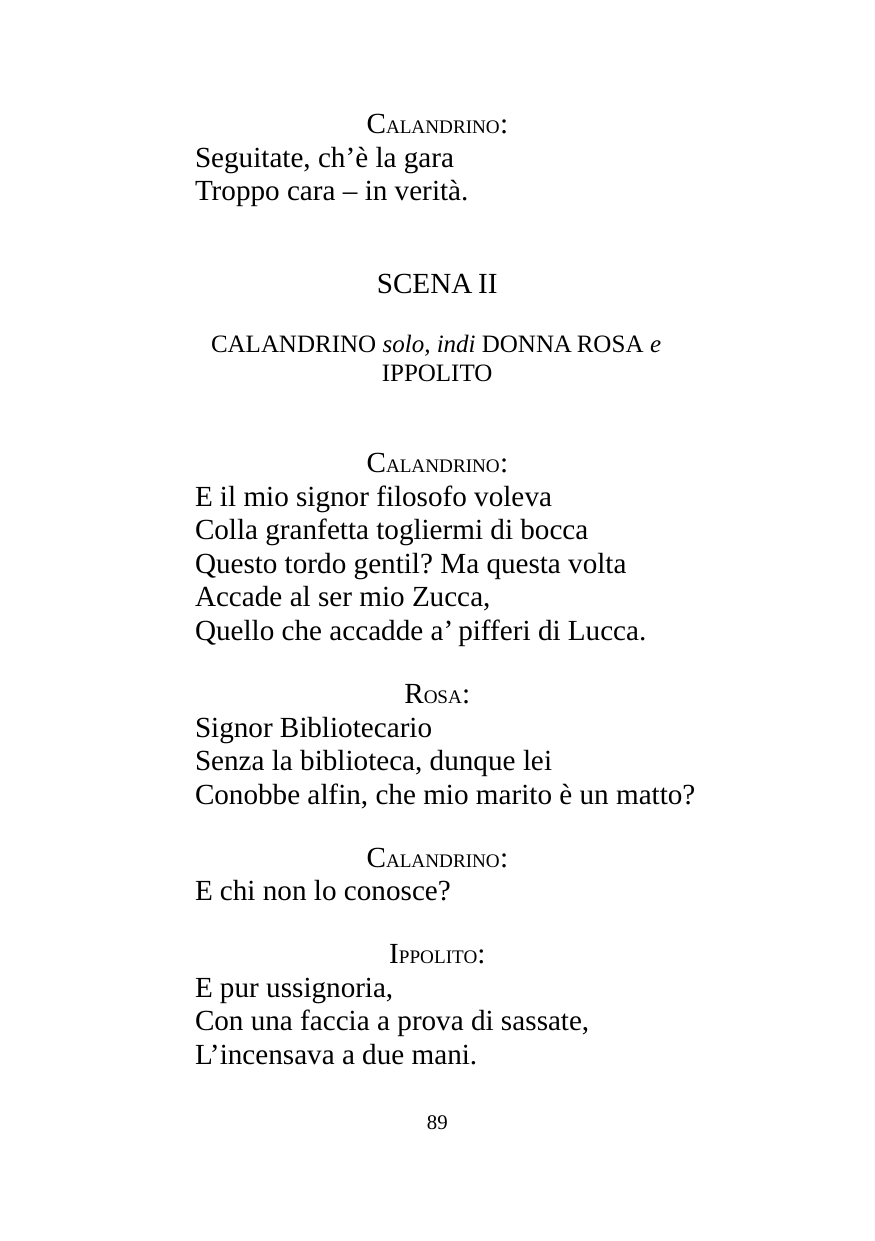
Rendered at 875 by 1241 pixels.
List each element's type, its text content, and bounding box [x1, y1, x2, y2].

text Calandrino: [106, 840, 768, 873]
text Seguitate, ch’è la gara Troppo cara – in verità. [195, 140, 768, 207]
text E pur ussignoria, Con una faccia a prova di sassate, L’incensava a due mani. [195, 970, 768, 1071]
subtitle Scena II [106, 266, 768, 299]
text Calandrino: [106, 106, 768, 140]
text E chi non lo conosce? [195, 873, 768, 907]
text Rosa: [106, 676, 768, 710]
text Signor Bibliotecario Senza la biblioteca, dunque lei Conobbe alfin, che mio marito è un matto? [195, 710, 768, 810]
text CALANDRINO solo, indi DONNA ROSA e IPPOLITO [165, 329, 709, 386]
text Calandrino: [106, 445, 768, 479]
text Ippolito: [106, 936, 768, 970]
text E il mio signor filosofo voleva Colla granfetta togliermi di bocca Questo tordo gentil? Ma questa volta Accade al ser mio Zucca, Quello che accadde a’ pifferi di Lucca. [195, 479, 768, 647]
